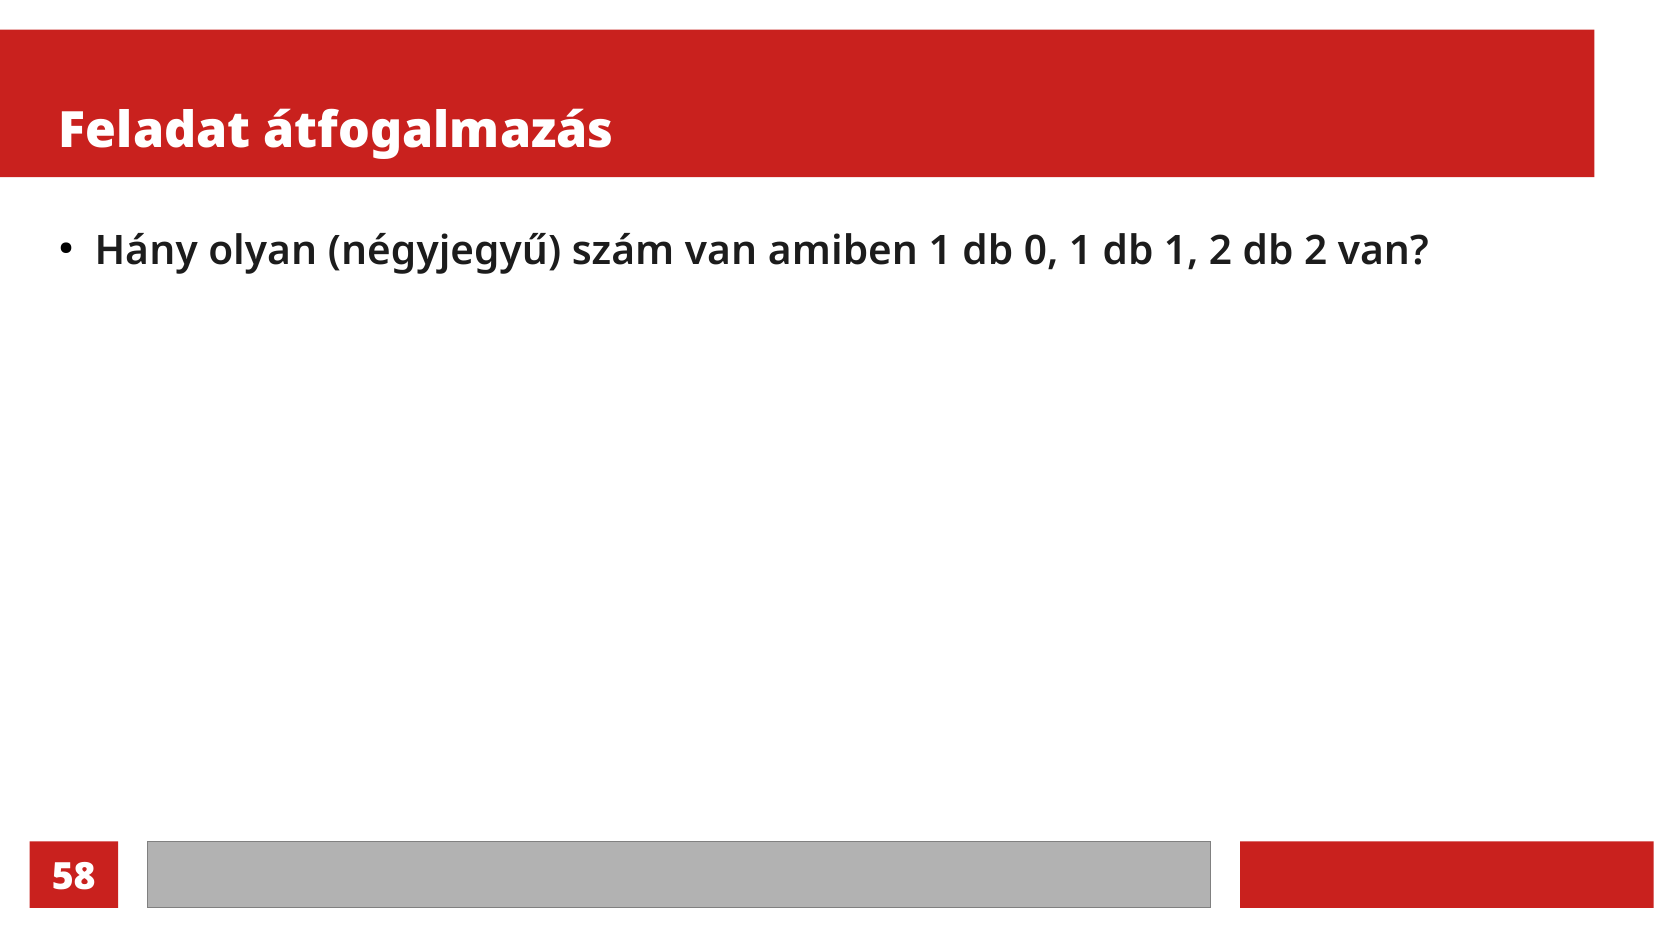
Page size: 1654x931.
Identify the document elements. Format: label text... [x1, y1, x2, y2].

title Feladat átfogalmazás [59, 44, 1595, 163]
list Hány olyan (négyjegyű) szám van amiben 1 db 0, 1 db 1, 2 db 2 van? [59, 221, 1565, 325]
